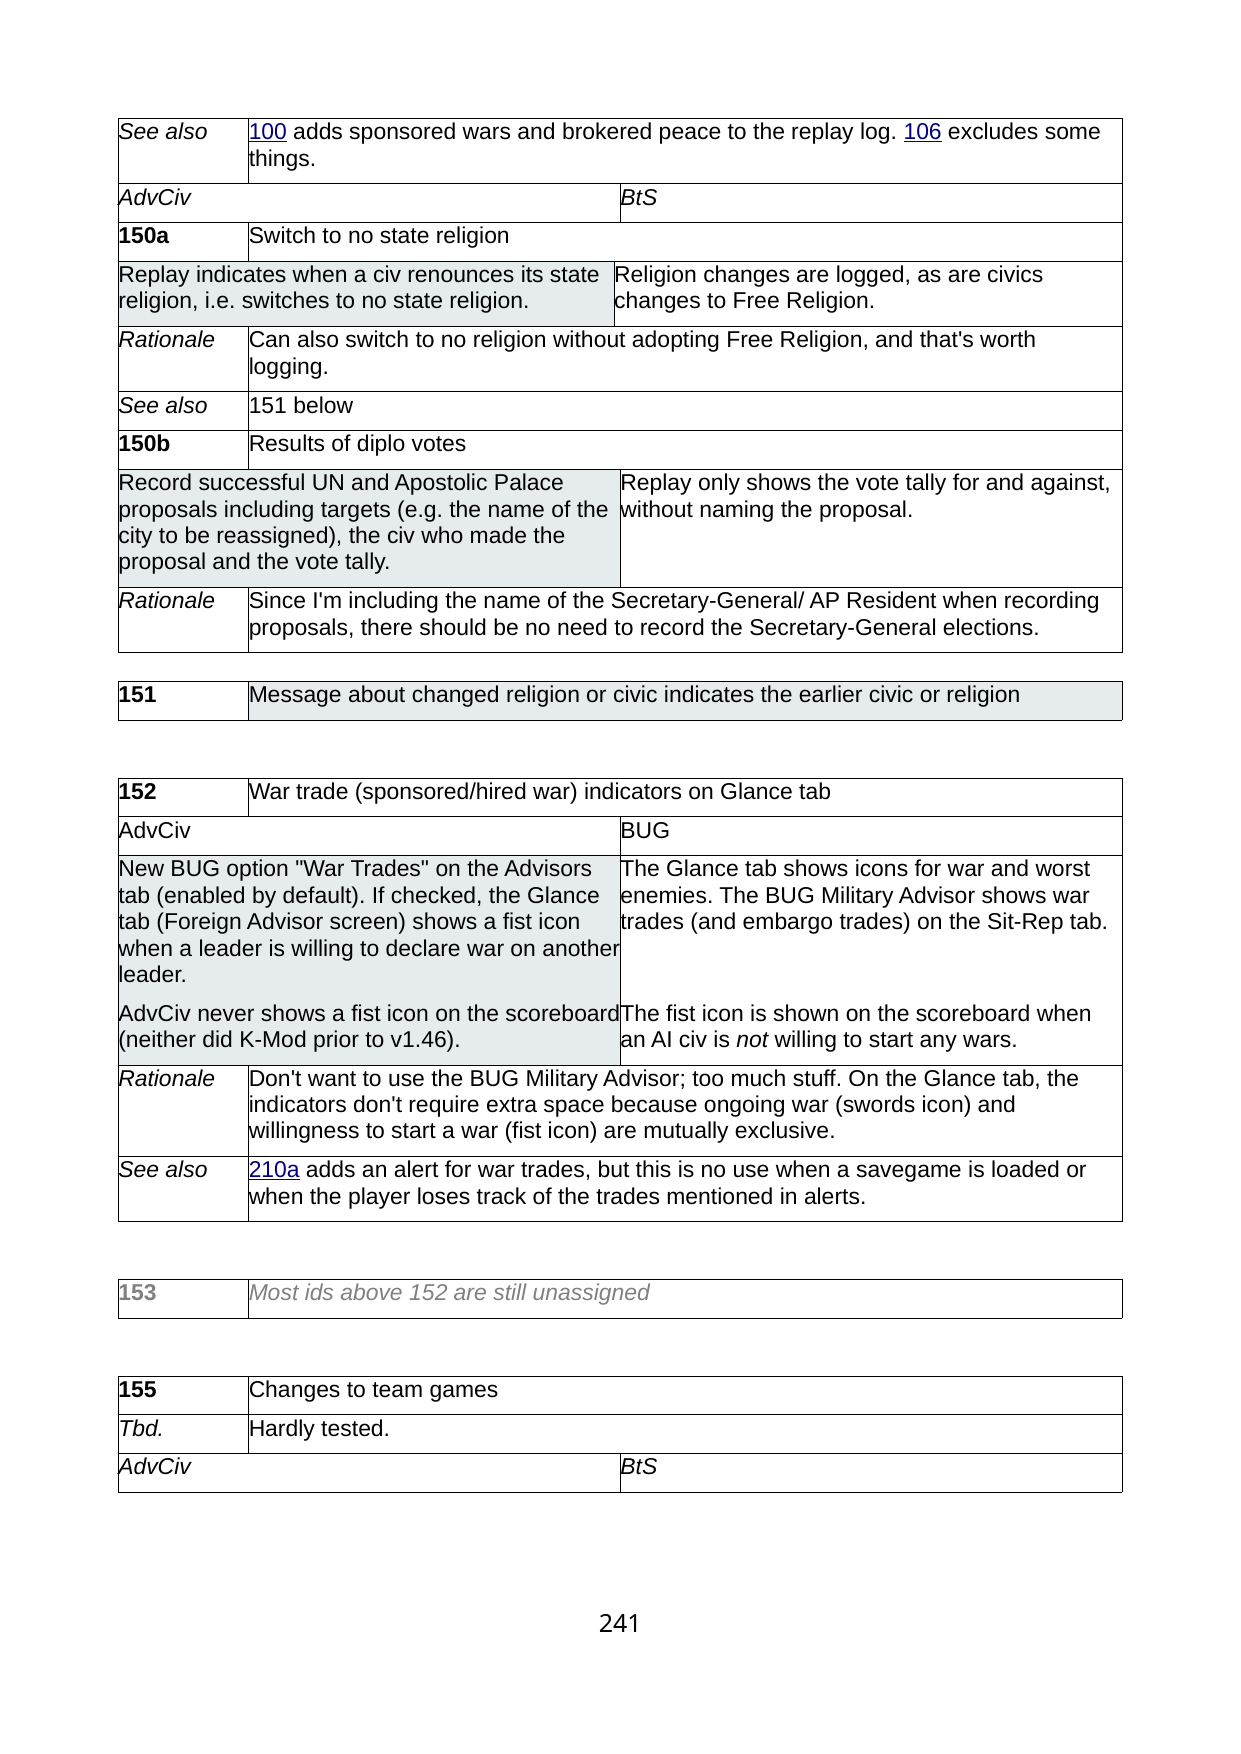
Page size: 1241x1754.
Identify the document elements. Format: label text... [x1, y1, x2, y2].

table_cell AdvCiv [119, 817, 620, 855]
table_header 155 [119, 1377, 248, 1414]
table_header Changes to team games [249, 1377, 1122, 1414]
table_cell AdvCiv [119, 184, 620, 222]
table_cell 210a adds an alert for war trades, but this is no use when a savegame is loaded or when the player loses track of the trades mentioned in alerts. [249, 1157, 1122, 1221]
table_cell Record successful UN and Apostolic Palace proposals including targets (e.g. the name of the city to be reassigned), the civ who made the proposal and the vote tally. [119, 470, 620, 587]
table_cell See also [119, 1157, 248, 1221]
table_header War trade (sponsored/hired war) indicators on Glance tab [249, 779, 1122, 816]
table_header Message about changed religion or civic indicates the earlier civic or religion [249, 682, 1122, 720]
table_cell Rationale [119, 588, 248, 652]
table_header 151 [119, 682, 248, 720]
table_cell Results of diplo votes [249, 431, 1122, 469]
table_cell Hardly tested. [249, 1415, 1122, 1453]
table_header 152 [119, 779, 248, 816]
table_cell See also [119, 392, 248, 430]
table_cell Rationale [119, 327, 248, 391]
table_cell 150b [119, 431, 248, 469]
table_cell 150a [119, 223, 248, 261]
table_cell Since I'm including the name of the Secretary-General/ AP Resident when recording proposals, there should be no need to record the Secretary-General elections. [249, 588, 1122, 652]
table_cell BtS [621, 184, 1122, 222]
table_cell The Glance tab shows icons for war and worst enemies. The BUG Military Advisor shows war trades (and embargo trades) on the Sit-Rep tab. The fist icon is shown on the scoreboard when an AI civ is not willing to start any wars. [621, 856, 1122, 1065]
table_header Most ids above 152 are still unassigned [249, 1280, 1122, 1318]
table_cell BUG [621, 817, 1122, 855]
table_cell Can also switch to no religion without adopting Free Religion, and that's worth logging. [249, 327, 1122, 391]
table_cell Rationale [119, 1066, 248, 1156]
table_cell Don't want to use the BUG Military Advisor; too much stuff. On the Glance tab, the indicators don't require extra space because ongoing war (swords icon) and willingness to start a war (fist icon) are mutually exclusive. [249, 1066, 1122, 1156]
table_cell Religion changes are logged, as are civics changes to Free Religion. [615, 262, 1122, 326]
table_cell 151 below [249, 392, 1122, 430]
table_cell Tbd. [119, 1415, 248, 1453]
table_cell Replay only shows the vote tally for and against, without naming the proposal. [621, 470, 1122, 587]
table_cell Switch to no state religion [249, 223, 1122, 261]
table_header 153 [119, 1280, 248, 1318]
table_cell BtS [621, 1454, 1122, 1492]
table_cell New BUG option "War Trades" on the Advisors tab (enabled by default). If checked, the Glance tab (Foreign Advisor screen) shows a fist icon when a leader is willing to declare war on another leader. AdvCiv never shows a fist icon on the scoreboard (neither did K-Mod prior to v1.46). [119, 856, 620, 1065]
table_cell AdvCiv [119, 1454, 620, 1492]
table_cell Replay indicates when a civ renounces its state religion, i.e. switches to no state religion. [119, 262, 614, 326]
table_cell 100 adds sponsored wars and brokered peace to the replay log. 106 excludes some things. [249, 119, 1122, 183]
table_cell See also [119, 119, 248, 183]
